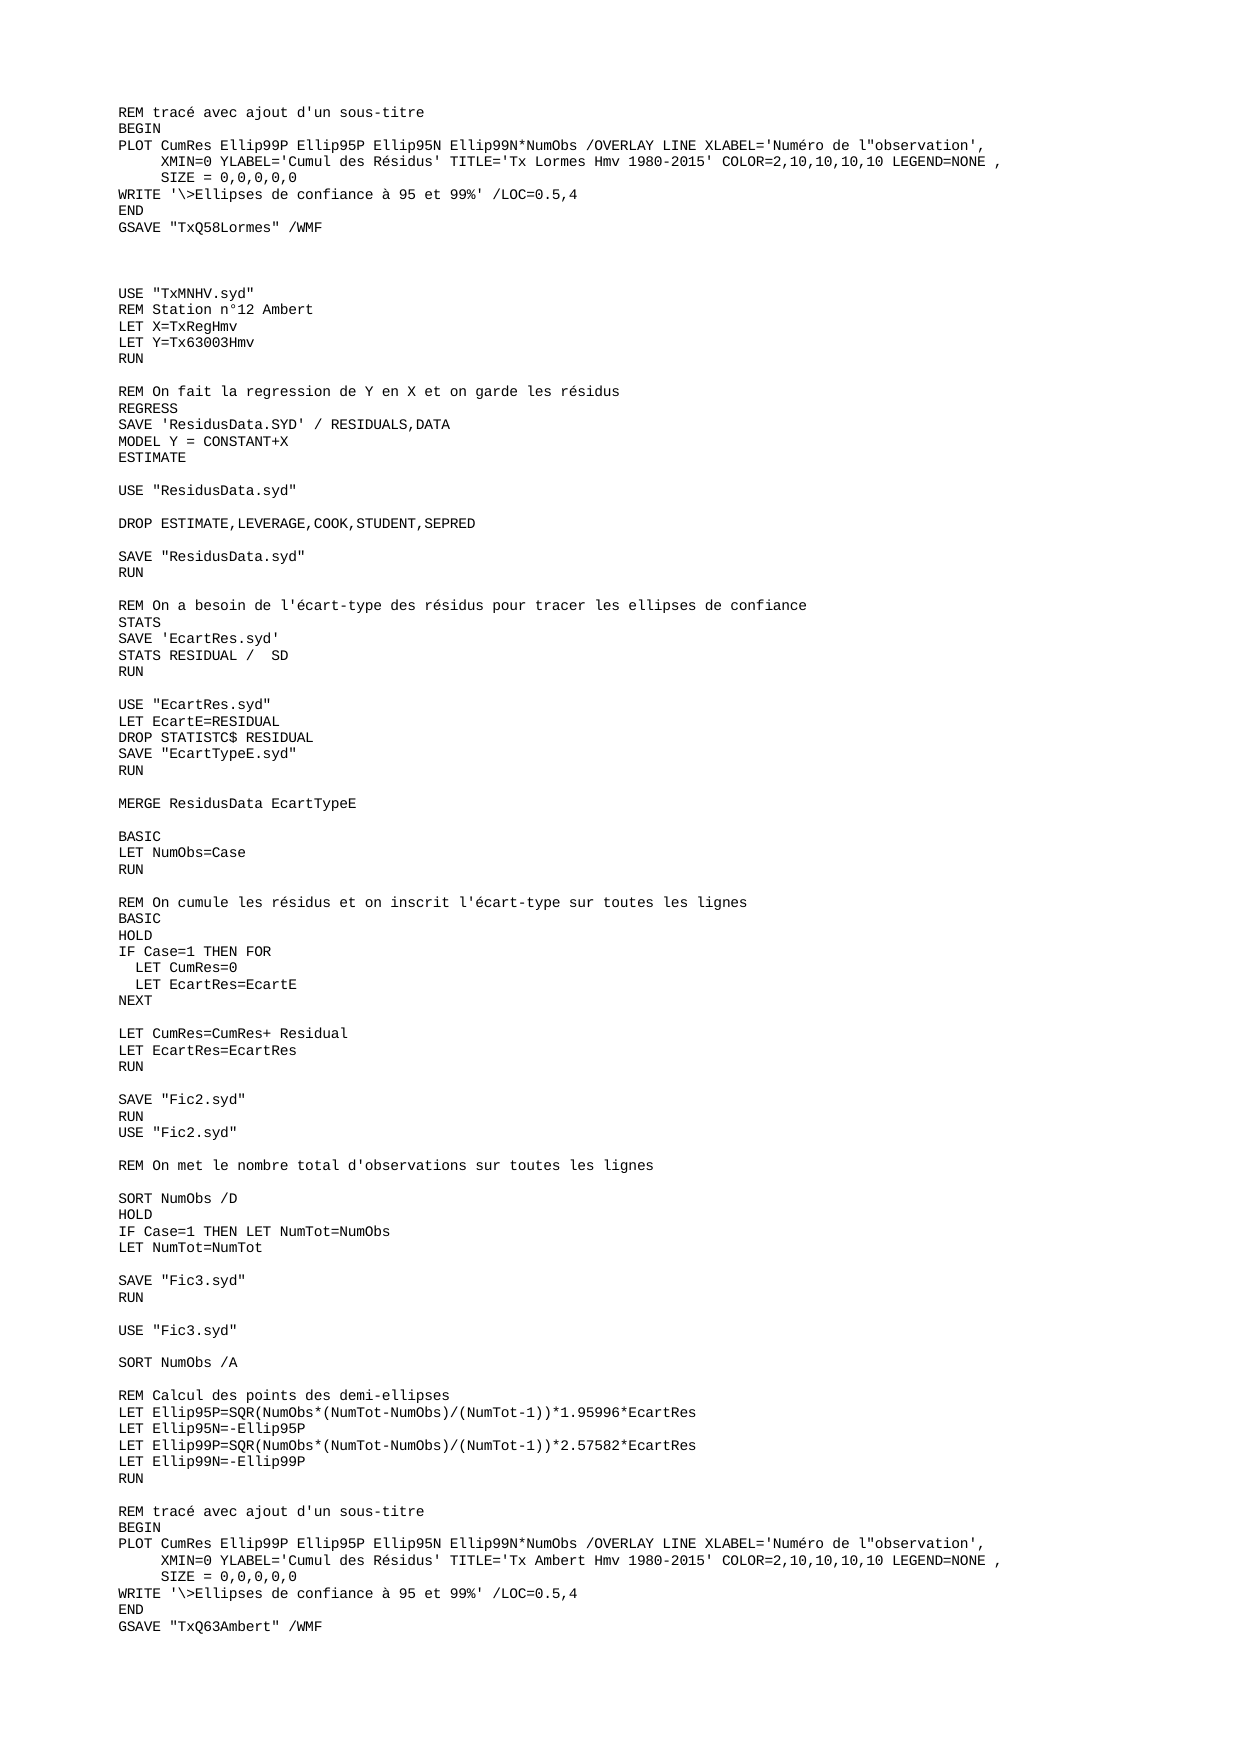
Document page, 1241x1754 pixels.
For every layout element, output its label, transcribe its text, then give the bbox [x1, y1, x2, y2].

text WRITE '\>Ellipses de confiance à 95 et 99%' /LOC=0.5,4 [118, 1586, 1122, 1603]
text LET Ellip95P=SQR(NumObs*(NumTot-NumObs)/(NumTot-1))*1.95996*EcartRes [118, 1405, 1122, 1422]
text REM Station n°12 Ambert [118, 302, 1122, 319]
text MODEL Y = CONSTANT+X [118, 434, 1122, 451]
text MERGE ResidusData EcartTypeE [118, 796, 1122, 813]
text SAVE "EcartTypeE.syd" [118, 747, 1122, 763]
text STATS RESIDUAL / SD [118, 648, 1122, 664]
text BASIC [118, 829, 1122, 846]
text LET Ellip95N=-Ellip95P [118, 1422, 1122, 1438]
text LET Y=Tx63003Hmv [118, 335, 1122, 352]
text END [118, 204, 1122, 220]
text PLOT CumRes Ellip99P Ellip95P Ellip95N Ellip99N*NumObs /OVERLAY LINE XLABEL='Numéro de l"observation', [118, 1537, 1122, 1553]
text SAVE 'EcartRes.syd' [118, 632, 1122, 648]
text RUN [118, 664, 1122, 681]
text REM On a besoin de l'écart-type des résidus pour tracer les ellipses de confiance [118, 599, 1122, 615]
text SAVE "Fic3.syd" [118, 1273, 1122, 1290]
text DROP ESTIMATE,LEVERAGE,COOK,STUDENT,SEPRED [118, 516, 1122, 533]
text LET NumObs=Case [118, 846, 1122, 862]
text LET CumRes=CumRes+ Residual [118, 1027, 1122, 1043]
text USE "EcartRes.syd" [118, 697, 1122, 714]
text LET X=TxRegHmv [118, 319, 1122, 335]
text LET Ellip99P=SQR(NumObs*(NumTot-NumObs)/(NumTot-1))*2.57582*EcartRes [118, 1438, 1122, 1454]
text RUN [118, 566, 1122, 582]
text LET NumTot=NumTot [118, 1241, 1122, 1257]
text RUN [118, 862, 1122, 878]
text SAVE "ResidusData.syd" [118, 549, 1122, 566]
text SIZE = 0,0,0,0,0 [118, 1570, 1122, 1586]
text REM On fait la regression de Y en X et on garde les résidus [118, 385, 1122, 401]
text STATS [118, 615, 1122, 632]
text IF Case=1 THEN FOR [118, 944, 1122, 961]
text HOLD [118, 928, 1122, 944]
text USE "Fic3.syd" [118, 1323, 1122, 1339]
text REM On met le nombre total d'observations sur toutes les lignes [118, 1158, 1122, 1175]
text DROP STATISTC$ RESIDUAL [118, 730, 1122, 747]
text END [118, 1603, 1122, 1619]
text WRITE '\>Ellipses de confiance à 95 et 99%' /LOC=0.5,4 [118, 187, 1122, 204]
text REM tracé avec ajout d'un sous-titre [118, 105, 1122, 121]
text SAVE "Fic2.syd" [118, 1092, 1122, 1109]
text RUN [118, 1290, 1122, 1306]
text REM Calcul des points des demi-ellipses [118, 1389, 1122, 1405]
text BASIC [118, 911, 1122, 928]
text SAVE 'ResidusData.SYD' / RESIDUALS,DATA [118, 418, 1122, 434]
text GSAVE "TxQ58Lormes" /WMF [118, 220, 1122, 237]
text REM tracé avec ajout d'un sous-titre [118, 1504, 1122, 1520]
text RUN [118, 1471, 1122, 1487]
text LET Ellip99N=-Ellip99P [118, 1454, 1122, 1471]
text IF Case=1 THEN LET NumTot=NumObs [118, 1224, 1122, 1241]
text LET EcartRes=EcartRes [118, 1043, 1122, 1059]
text NEXT [118, 994, 1122, 1010]
text USE "TxMNHV.syd" [118, 286, 1122, 302]
text BEGIN [118, 1520, 1122, 1537]
text LET EcartE=RESIDUAL [118, 714, 1122, 730]
text LET EcartRes=EcartE [118, 977, 1122, 994]
text RUN [118, 763, 1122, 780]
text ESTIMATE [118, 451, 1122, 467]
text USE "ResidusData.syd" [118, 483, 1122, 500]
text LET CumRes=0 [118, 961, 1122, 977]
text RUN [118, 352, 1122, 368]
text RUN [118, 1109, 1122, 1125]
text PLOT CumRes Ellip99P Ellip95P Ellip95N Ellip99N*NumObs /OVERLAY LINE XLABEL='Numéro de l"observation', [118, 138, 1122, 154]
text RUN [118, 1059, 1122, 1076]
text XMIN=0 YLABEL='Cumul des Résidus' TITLE='Tx Ambert Hmv 1980-2015' COLOR=2,10,10,10,10 LEGEND=NONE , [118, 1553, 1122, 1570]
text SORT NumObs /D [118, 1191, 1122, 1208]
text REM On cumule les résidus et on inscrit l'écart-type sur toutes les lignes [118, 895, 1122, 911]
text HOLD [118, 1208, 1122, 1224]
text SORT NumObs /A [118, 1356, 1122, 1372]
text XMIN=0 YLABEL='Cumul des Résidus' TITLE='Tx Lormes Hmv 1980-2015' COLOR=2,10,10,10,10 LEGEND=NONE , [118, 154, 1122, 171]
text SIZE = 0,0,0,0,0 [118, 171, 1122, 187]
text BEGIN [118, 121, 1122, 138]
text REGRESS [118, 401, 1122, 418]
text GSAVE "TxQ63Ambert" /WMF [118, 1619, 1122, 1636]
text USE "Fic2.syd" [118, 1125, 1122, 1142]
